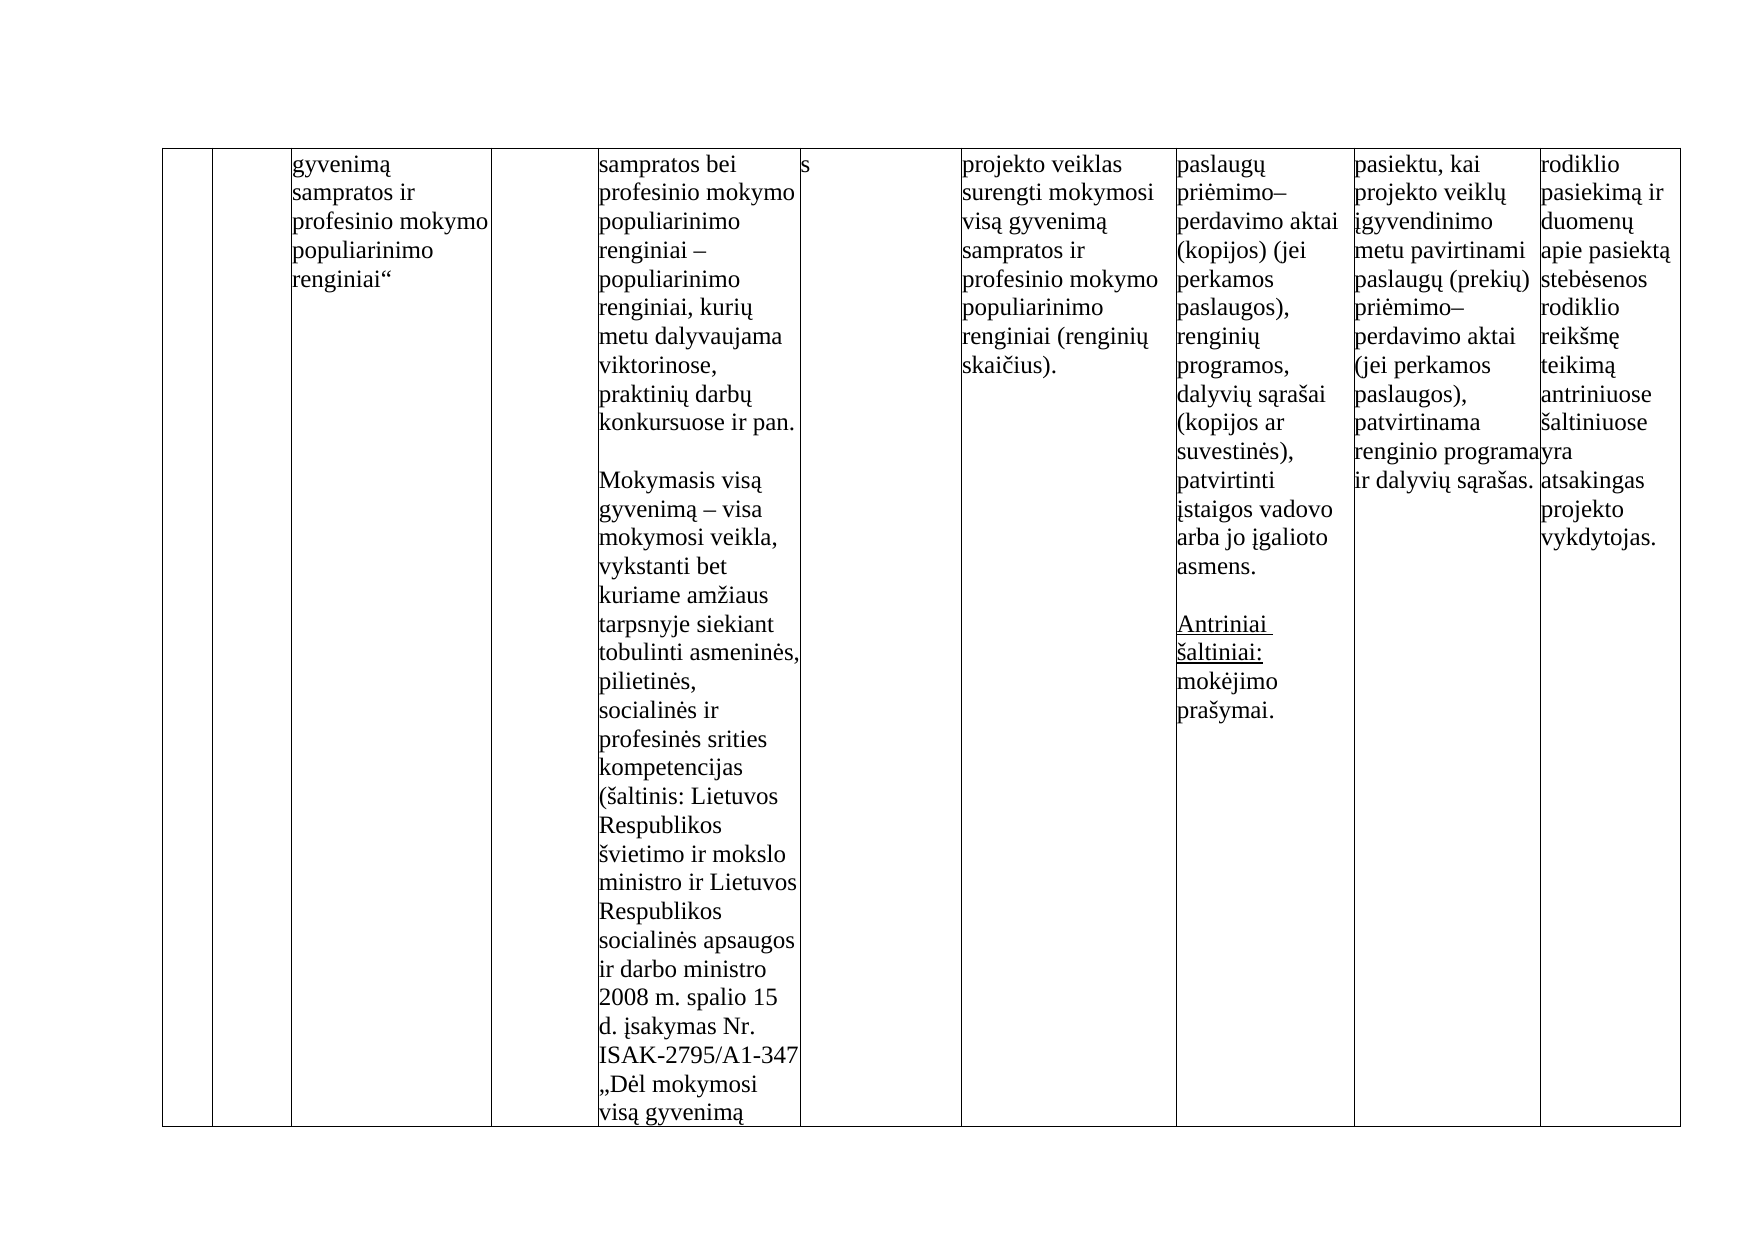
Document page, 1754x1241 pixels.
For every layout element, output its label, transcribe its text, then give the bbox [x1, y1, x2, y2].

table_cell sampratos bei profesinio mokymo populiarinimo renginiai – populiarinimo renginiai, kurių metu dalyvaujama viktorinose, praktinių darbų konkursuose ir pan. Mokymasis visą gyvenimą – visa mokymosi veikla, vykstanti bet kuriame amžiaus tarpsnyje siekiant tobulinti asmeninės, pilietinės, socialinės ir profesinės srities kompetencijas (šaltinis: Lietuvos Respublikos švietimo ir mokslo ministro ir Lietuvos Respublikos socialinės apsaugos ir darbo ministro 2008 m. spalio 15 d. įsakymas Nr. ISAK-2795/A1-347 „Dėl mokymosi visą gyvenimą [599, 149, 800, 1126]
table_cell paslaugų priėmimo–perdavimo aktai (kopijos) (jei perkamos paslaugos), renginių programos, dalyvių sąrašai (kopijos ar suvestinės), patvirtinti įstaigos vadovo arba jo įgalioto asmens. Antriniai šaltiniai: mokėjimo prašymai. [1177, 149, 1354, 1126]
table_cell gyvenimą sampratos ir profesinio mokymo populiarinimo renginiai“ [292, 149, 491, 1126]
table_cell rodiklio pasiekimą ir duomenų apie pasiektą stebėsenos rodiklio reikšmę teikimą antriniuose šaltiniuose yra atsakingas projekto vykdytojas. [1541, 149, 1680, 1126]
table_cell pasiektu, kai projekto veiklų įgyvendinimo metu pavirtinami paslaugų (prekių) priėmimo– perdavimo aktai (jei perkamos paslaugos), patvirtinama renginio programa ir dalyvių sąrašas. [1355, 149, 1540, 1126]
table_cell s [801, 149, 961, 1126]
table_cell [163, 149, 212, 1126]
table_cell [213, 149, 291, 1126]
table_cell projekto veiklas surengti mokymosi visą gyvenimą sampratos ir profesinio mokymo populiarinimo renginiai (renginių skaičius). [962, 149, 1176, 1126]
table_cell [492, 149, 598, 1126]
